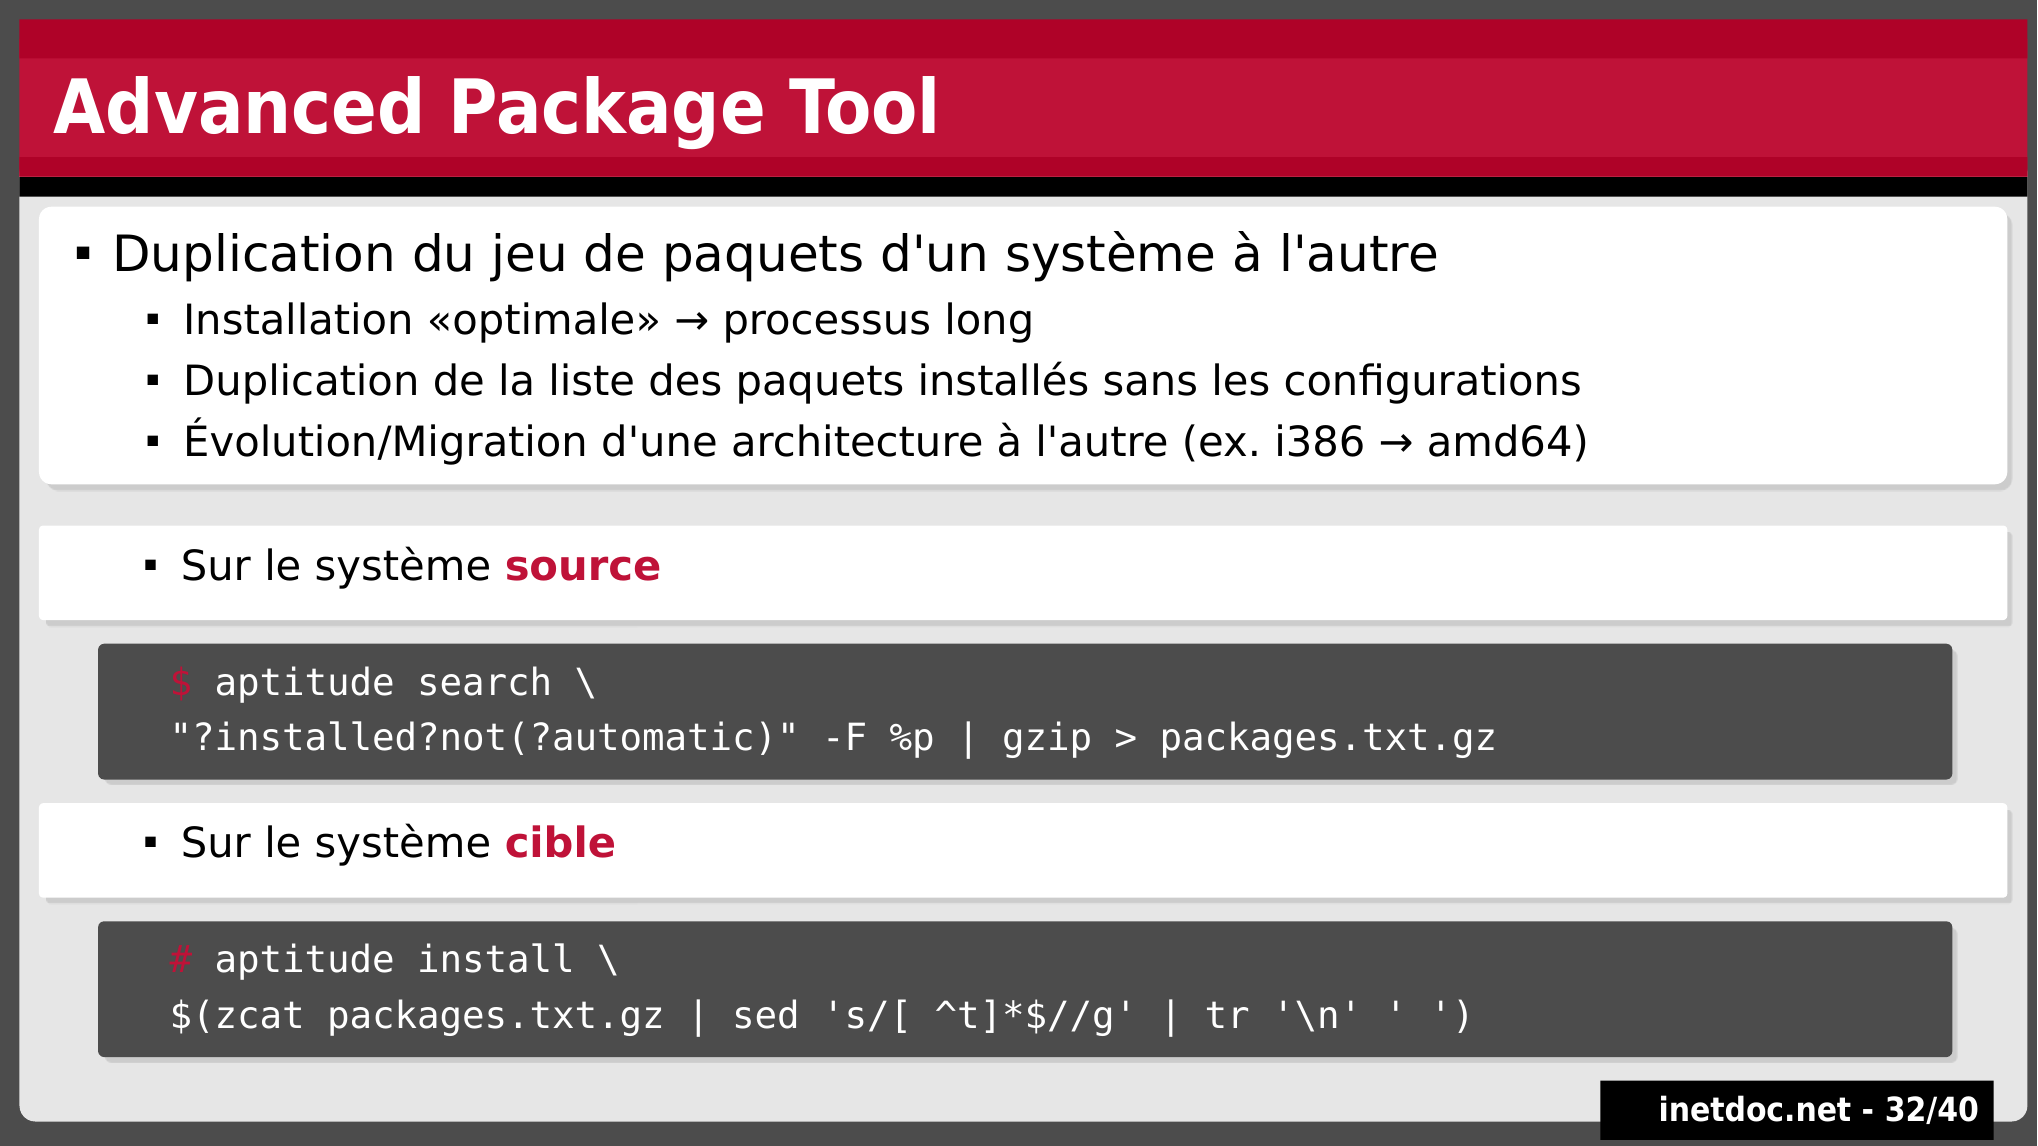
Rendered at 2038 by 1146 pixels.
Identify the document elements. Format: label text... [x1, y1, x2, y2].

text_box Sur le système cible [38, 803, 2008, 898]
text_box [19, 157, 2028, 1122]
text_box [19, 19, 2028, 59]
text_box Sur le système source [38, 525, 2008, 621]
text_box inetdoc.net - <numéro>/40 [1600, 1080, 1994, 1140]
text_box # aptitude install \ $(zcat packages.txt.gz | sed 's/[ ^t]*$//g' | tr '\n' ' ') [98, 921, 1953, 1058]
text_box Duplication du jeu de paquets d'un système à l'autre Installation «optimale» → processus long Duplication de la liste des paquets installés sans les configurations Évolution/Migration d'une architecture à l'autre (ex. i386 → amd64) [38, 206, 2008, 485]
text_box Advanced Package Tool [19, 59, 2028, 157]
text_box $ aptitude search \ "?installed?not(?automatic)" -F %p | gzip > packages.txt.gz [98, 643, 1953, 780]
